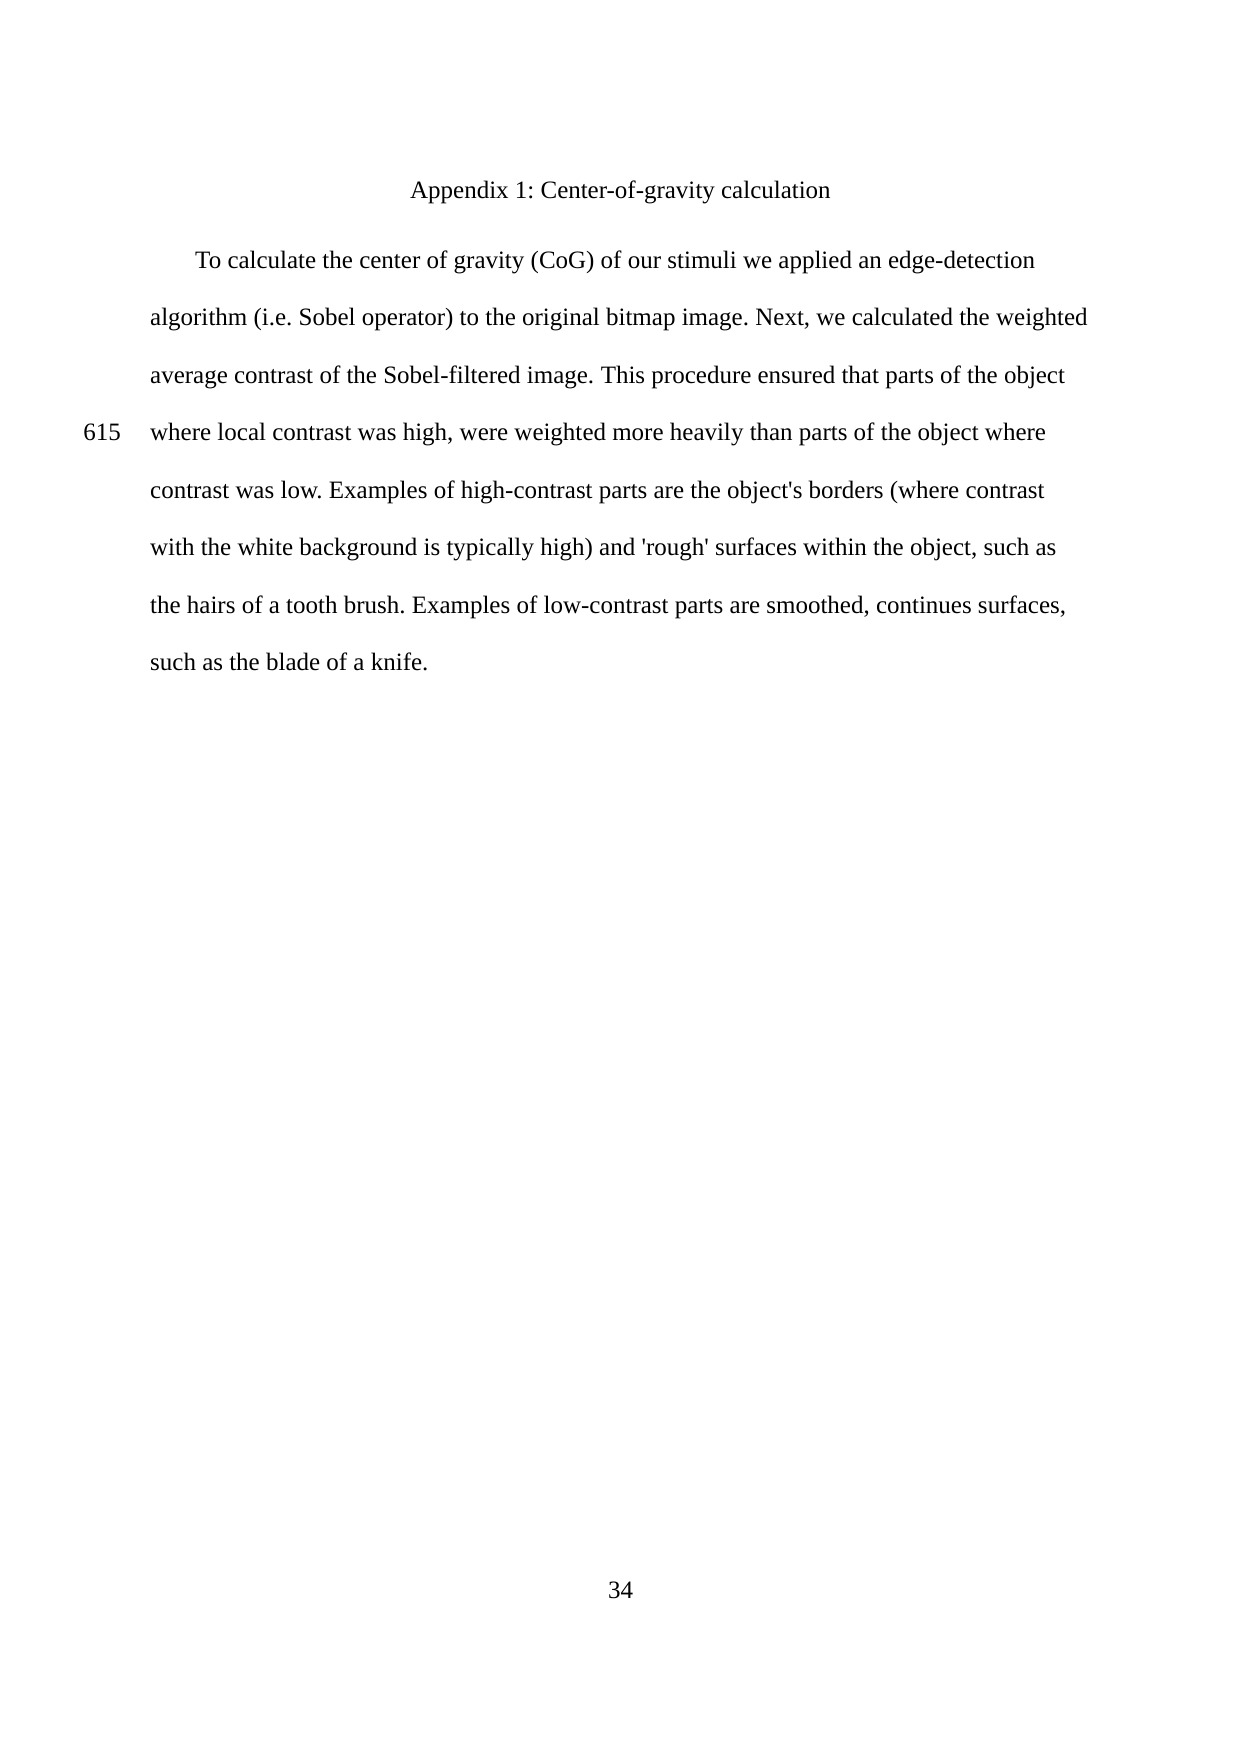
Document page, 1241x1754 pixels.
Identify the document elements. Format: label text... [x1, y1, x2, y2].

text To calculate the center of gravity (CoG) of our stimuli we applied an edge-detection algorithm (i.e. Sobel operator) to the original bitmap image. Next, we calculated the weighted average contrast of the Sobel-filtered image. This procedure ensured that parts of the object where local contrast was high, were weighted more heavily than parts of the object where contrast was low. Examples of high-contrast parts are the object's borders (where contrast with the white background is typically high) and 'rough' surfaces within the object, such as the hairs of a tooth brush. Examples of low-contrast parts are smoothed, continues surfaces, such as the blade of a knife. [150, 245, 1091, 676]
subtitle Appendix 1: Center-of-gravity calculation [150, 175, 1091, 204]
